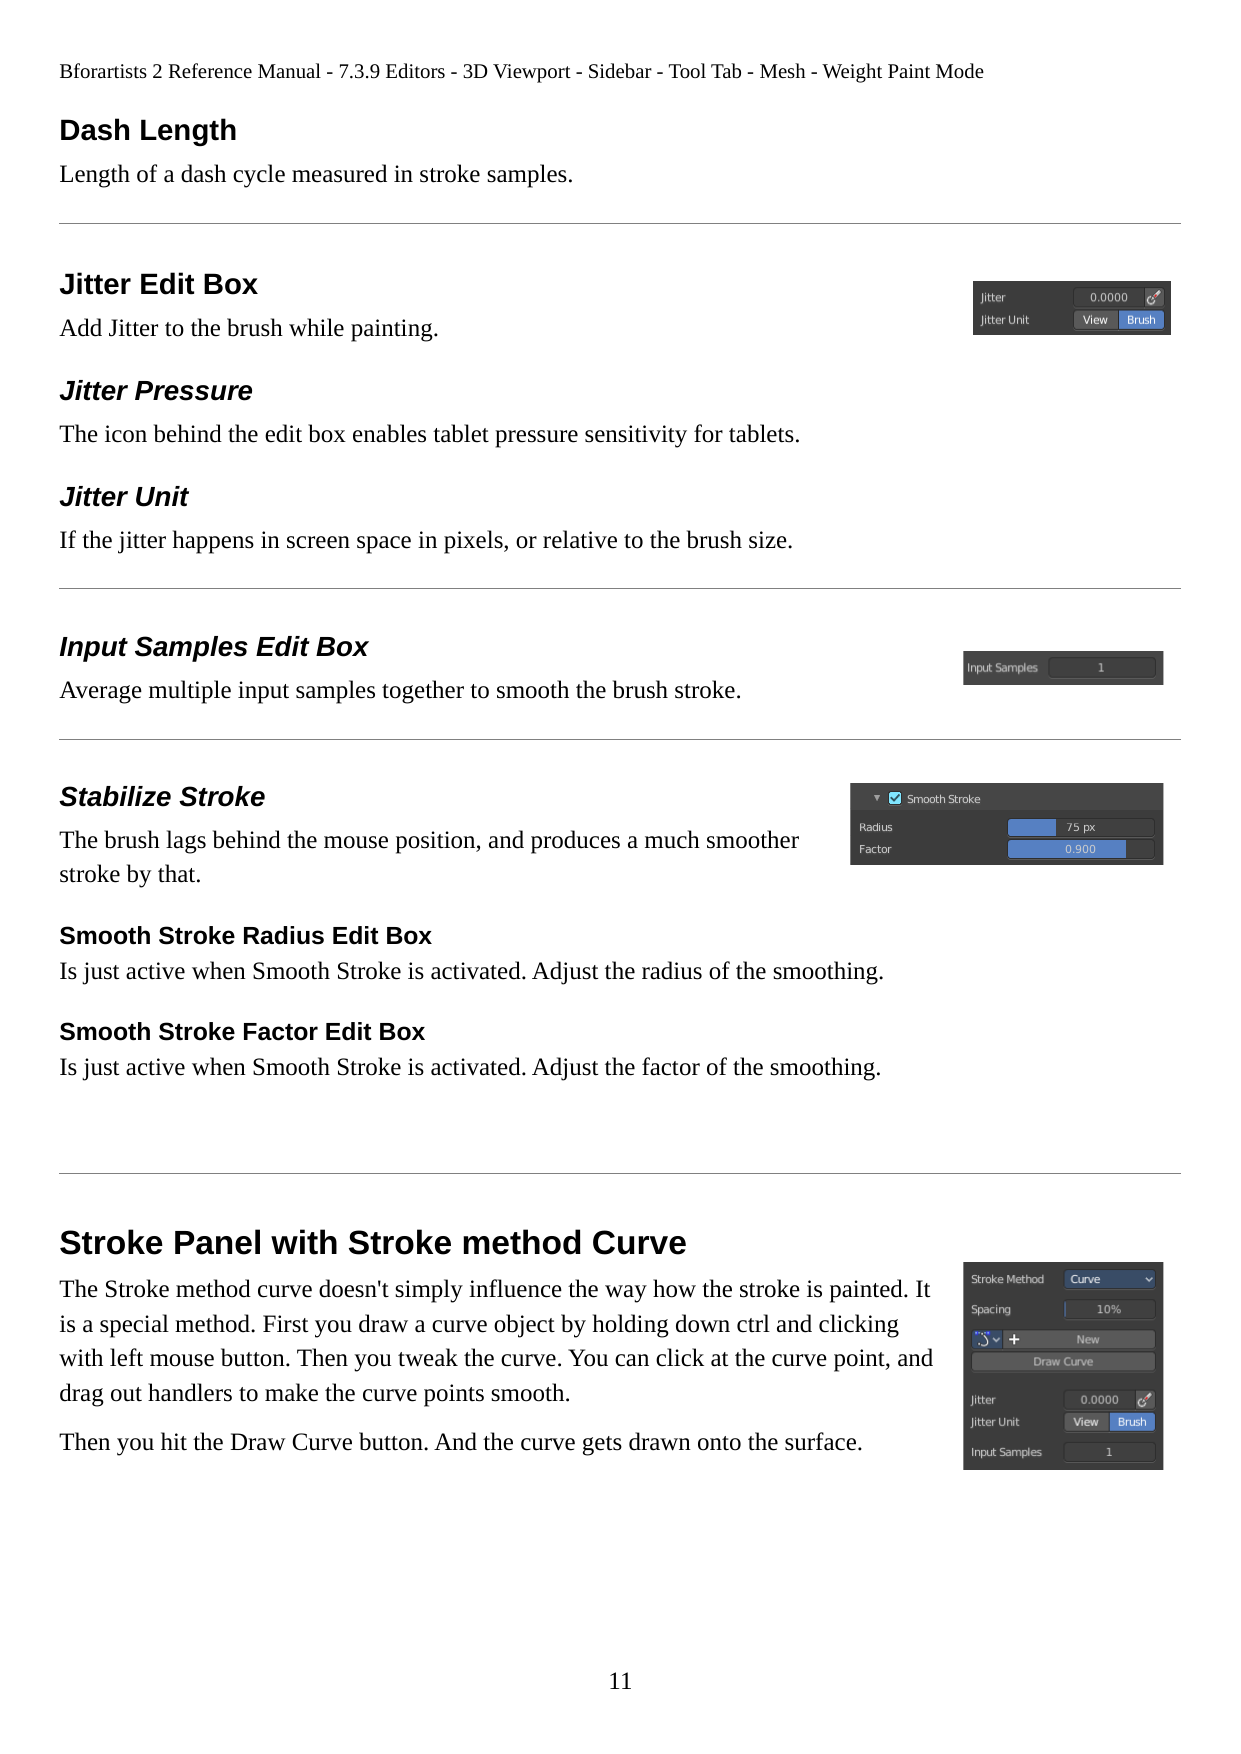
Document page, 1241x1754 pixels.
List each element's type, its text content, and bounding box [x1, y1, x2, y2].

text Length of a dash cycle measured in stroke samples. [59, 159, 1181, 188]
subtitle Stroke Panel with Stroke method Curve [59, 1223, 1181, 1262]
text The Stroke method curve doesn't simply influence the way how the stroke is painted. It is a special method. First you draw a curve object by holding down ctrl and clicking with left mouse button. Then you tweak the curve. You can click at the curve point, and drag out handlers to make the curve points smooth. [59, 1274, 963, 1406]
text Average multiple input samples together to smooth the brush stroke. [59, 675, 1181, 704]
picture [963, 1262, 1164, 1470]
picture [850, 783, 1164, 865]
subtitle Stabilize Stroke [59, 781, 1181, 812]
text Then you hit the Draw Curve button. And the curve gets drawn onto the surface. [59, 1427, 963, 1456]
picture [973, 281, 1171, 335]
picture [963, 651, 1164, 685]
text If the jitter happens in screen space in pixels, or relative to the brush size. [59, 525, 1181, 553]
text Is just active when Smooth Stroke is activated. Adjust the factor of the smoothing. [59, 1052, 1181, 1081]
subtitle Jitter Unit [59, 480, 1181, 512]
text The icon behind the edit box enables tablet pressure sensitivity for tablets. [59, 419, 1181, 448]
subtitle Input Samples Edit Box [59, 631, 1181, 662]
text The brush lags behind the mouse position, and produces a much smoother stroke by that. [59, 825, 1181, 888]
subtitle Dash Length [59, 113, 1181, 146]
subtitle Smooth Stroke Factor Edit Box [59, 1017, 1181, 1046]
text Add Jitter to the brush while painting. [59, 313, 1181, 342]
subtitle Smooth Stroke Radius Edit Box [59, 921, 1181, 949]
subtitle Jitter Pressure [59, 374, 1181, 406]
subtitle Jitter Edit Box [59, 267, 1181, 300]
text Is just active when Smooth Stroke is activated. Adjust the radius of the smoothing. [59, 956, 1181, 984]
